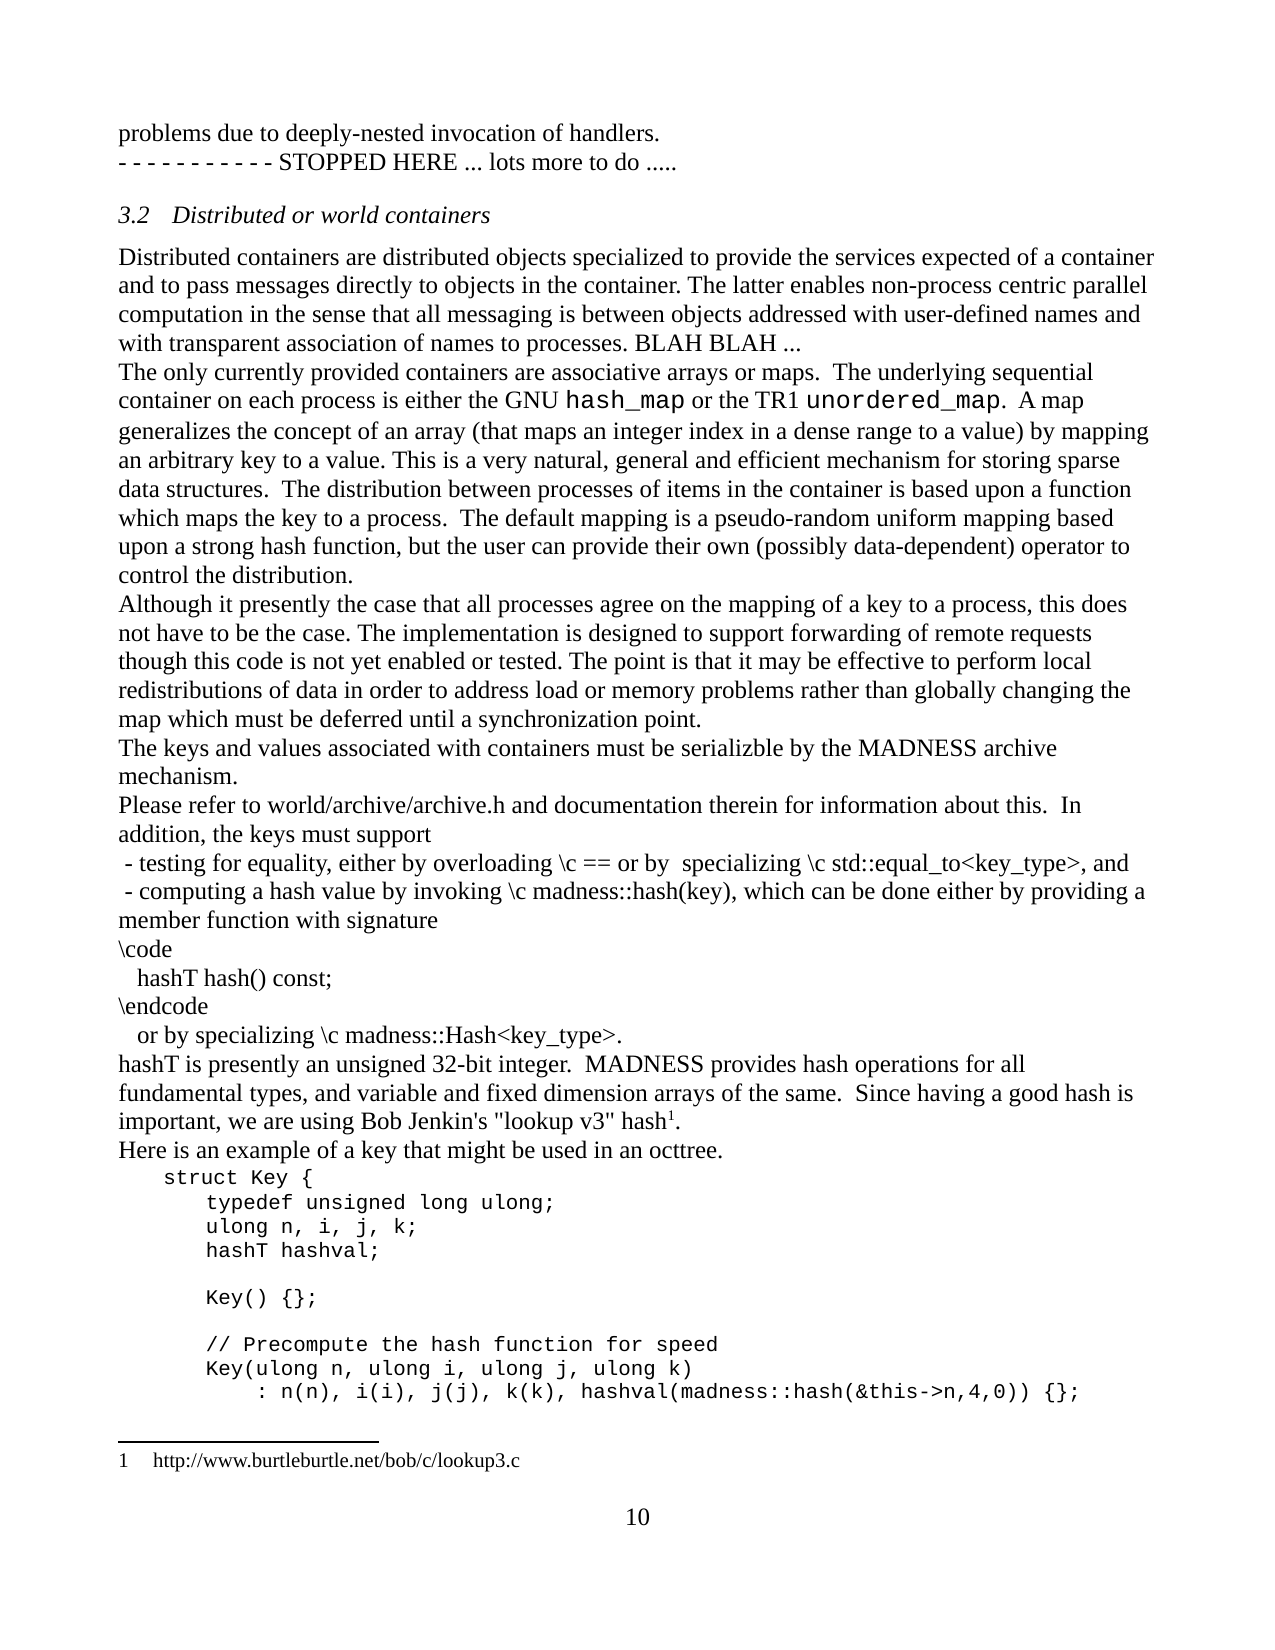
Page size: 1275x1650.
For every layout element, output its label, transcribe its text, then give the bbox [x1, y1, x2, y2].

text hashT hash() const; [118, 963, 1157, 991]
text or by specializing \c madness::Hash<key_type>. [118, 1020, 1157, 1049]
text hashT is presently an unsigned 32-bit integer. MADNESS provides hash operations for all fundamental types, and variable and fixed dimension arrays of the same. Since having a good hash is important, we are using Bob Jenkin's "lookup v3" hash. [118, 1049, 1157, 1135]
text Here is an example of a key that might be used in an octtree. [118, 1135, 1157, 1164]
text - - - - - - - - - - - STOPPED HERE ... lots more to do ..... [118, 147, 1157, 176]
text Key() {}; [118, 1287, 1157, 1311]
text The only currently provided containers are associative arrays or maps. The underlying sequential container on each process is either the GNU hash_map or the TR1 unordered_map. A map generalizes the concept of an array (that maps an integer index in a dense range to a value) by mapping an arbitrary key to a value. This is a very natural, general and efficient mechanism for storing sparse data structures. The distribution between processes of items in the container is based upon a function which maps the key to a process. The default mapping is a pseudo-random uniform mapping based upon a strong hash function, but the user can provide their own (possibly data-dependent) operator to control the distribution. [118, 357, 1157, 589]
text \code [118, 934, 1157, 963]
text - testing for equality, either by overloading \c == or by specializing \c std::equal_to<key_type>, and [118, 848, 1157, 876]
text Distributed containers are distributed objects specialized to provide the services expected of a container and to pass messages directly to objects in the container. The latter enables non-process centric parallel computation in the sense that all messaging is between objects addressed with user-defined names and with transparent association of names to processes. BLAH BLAH ... [118, 242, 1157, 357]
text The keys and values associated with containers must be serializble by the MADNESS archive mechanism. [118, 733, 1157, 790]
text problems due to deeply-nested invocation of handlers. [118, 118, 1157, 147]
text ulong n, i, j, k; [118, 1216, 1157, 1239]
text typedef unsigned long ulong; [118, 1192, 1157, 1216]
text - computing a hash value by invoking \c madness::hash(key), which can be done either by providing a member function with signature [118, 876, 1157, 934]
text \endcode [118, 991, 1157, 1020]
text struct Key { [118, 1164, 1157, 1192]
text http://www.burtleburtle.net/bob/c/lookup3.c [118, 1448, 1157, 1472]
text // Precompute the hash function for speed [118, 1334, 1157, 1358]
subtitle Distributed or world containers [118, 201, 1157, 229]
text : n(n), i(i), j(j), k(k), hashval(madness::hash(&this->n,4,0)) {}; [118, 1381, 1157, 1405]
text hashT hashval; [118, 1239, 1157, 1263]
text Please refer to world/archive/archive.h and documentation therein for information about this. In addition, the keys must support [118, 790, 1157, 848]
text Key(ulong n, ulong i, ulong j, ulong k) [118, 1358, 1157, 1381]
text Although it presently the case that all processes agree on the mapping of a key to a process, this does not have to be the case. The implementation is designed to support forwarding of remote requests though this code is not yet enabled or tested. The point is that it may be effective to perform local redistributions of data in order to address load or memory problems rather than globally changing the map which must be deferred until a synchronization point. [118, 589, 1157, 733]
